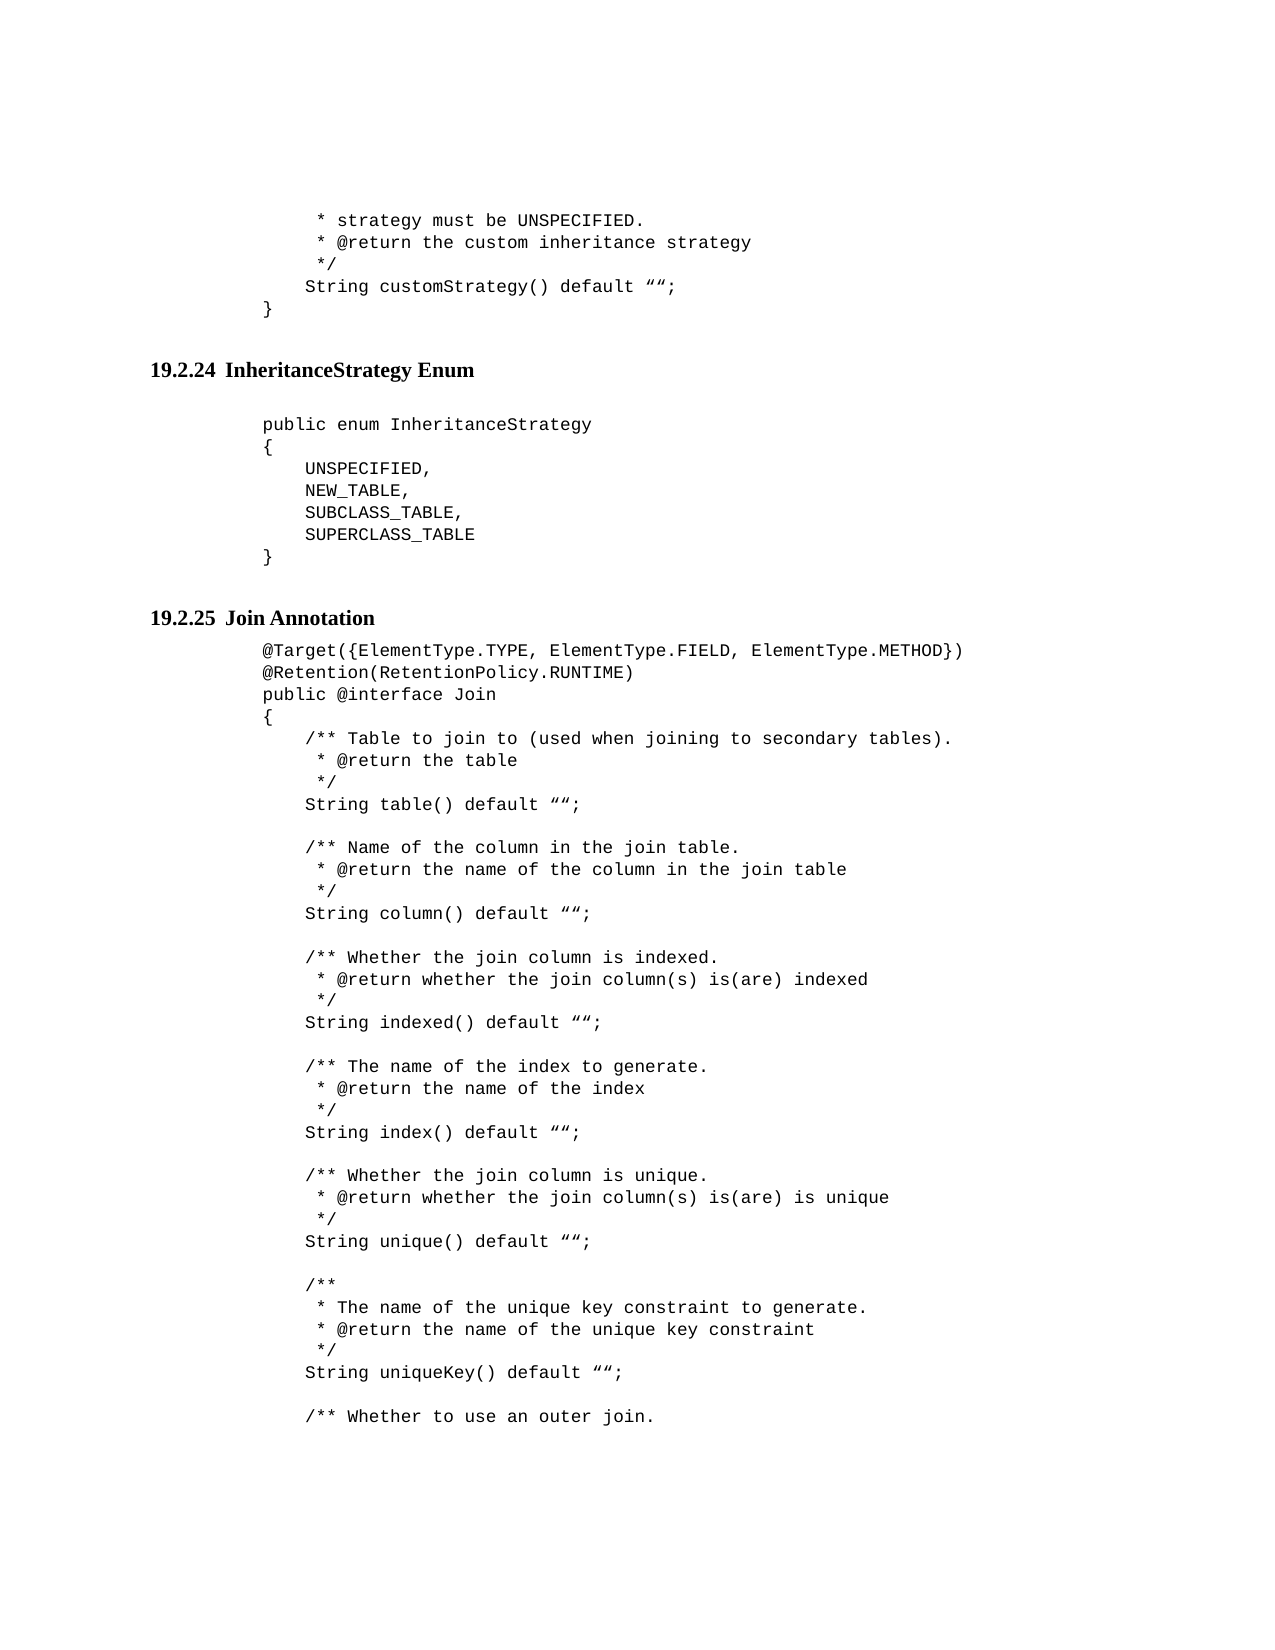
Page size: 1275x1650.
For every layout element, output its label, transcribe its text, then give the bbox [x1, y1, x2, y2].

text @Retention(RetentionPolicy.RUNTIME) [262, 662, 1125, 684]
text */ [262, 1099, 1125, 1121]
text { [262, 436, 1125, 458]
text * @return the table [262, 749, 1125, 771]
text /** Table to join to (used when joining to secondary tables). [262, 728, 1125, 749]
text SUBCLASS_TABLE, [262, 502, 1125, 523]
text @Target({ElementType.TYPE, ElementType.FIELD, ElementType.METHOD}) [262, 640, 1125, 662]
text */ [262, 254, 1125, 276]
text * @return the name of the index [262, 1078, 1125, 1099]
text * @return whether the join column(s) is(are) indexed [262, 968, 1125, 990]
text { [262, 706, 1125, 728]
text * @return whether the join column(s) is(are) is unique [262, 1187, 1125, 1209]
text /** Whether to use an outer join. [262, 1406, 1125, 1428]
text /** Name of the column in the join table. [262, 837, 1125, 859]
subtitle Join Annotation [150, 604, 1125, 630]
text /** The name of the index to generate. [262, 1056, 1125, 1078]
text public enum InheritanceStrategy [262, 414, 1125, 436]
text * @return the name of the unique key constraint [262, 1318, 1125, 1340]
text */ [262, 771, 1125, 793]
text String column() default ““; [262, 903, 1125, 924]
text */ [262, 990, 1125, 1012]
text String table() default ““; [262, 793, 1125, 815]
text UNSPECIFIED, [262, 458, 1125, 480]
text /** Whether the join column is unique. [262, 1165, 1125, 1187]
text String unique() default ““; [262, 1231, 1125, 1253]
text */ [262, 881, 1125, 903]
text */ [262, 1340, 1125, 1362]
text SUPERCLASS_TABLE [262, 523, 1125, 545]
text /** [262, 1274, 1125, 1296]
text * strategy must be UNSPECIFIED. [262, 210, 1125, 232]
text } [262, 297, 1125, 319]
text public @interface Join [262, 684, 1125, 706]
text * The name of the unique key constraint to generate. [262, 1296, 1125, 1318]
text } [262, 545, 1125, 567]
text String index() default ““; [262, 1121, 1125, 1143]
text * @return the custom inheritance strategy [262, 232, 1125, 254]
text String uniqueKey() default ““; [262, 1362, 1125, 1384]
subtitle InheritanceStrategy Enum [150, 356, 1125, 382]
text String indexed() default ““; [262, 1012, 1125, 1034]
text * @return the name of the column in the join table [262, 859, 1125, 881]
text String customStrategy() default ““; [262, 276, 1125, 297]
text */ [262, 1209, 1125, 1231]
text NEW_TABLE, [262, 480, 1125, 502]
text /** Whether the join column is indexed. [262, 946, 1125, 968]
